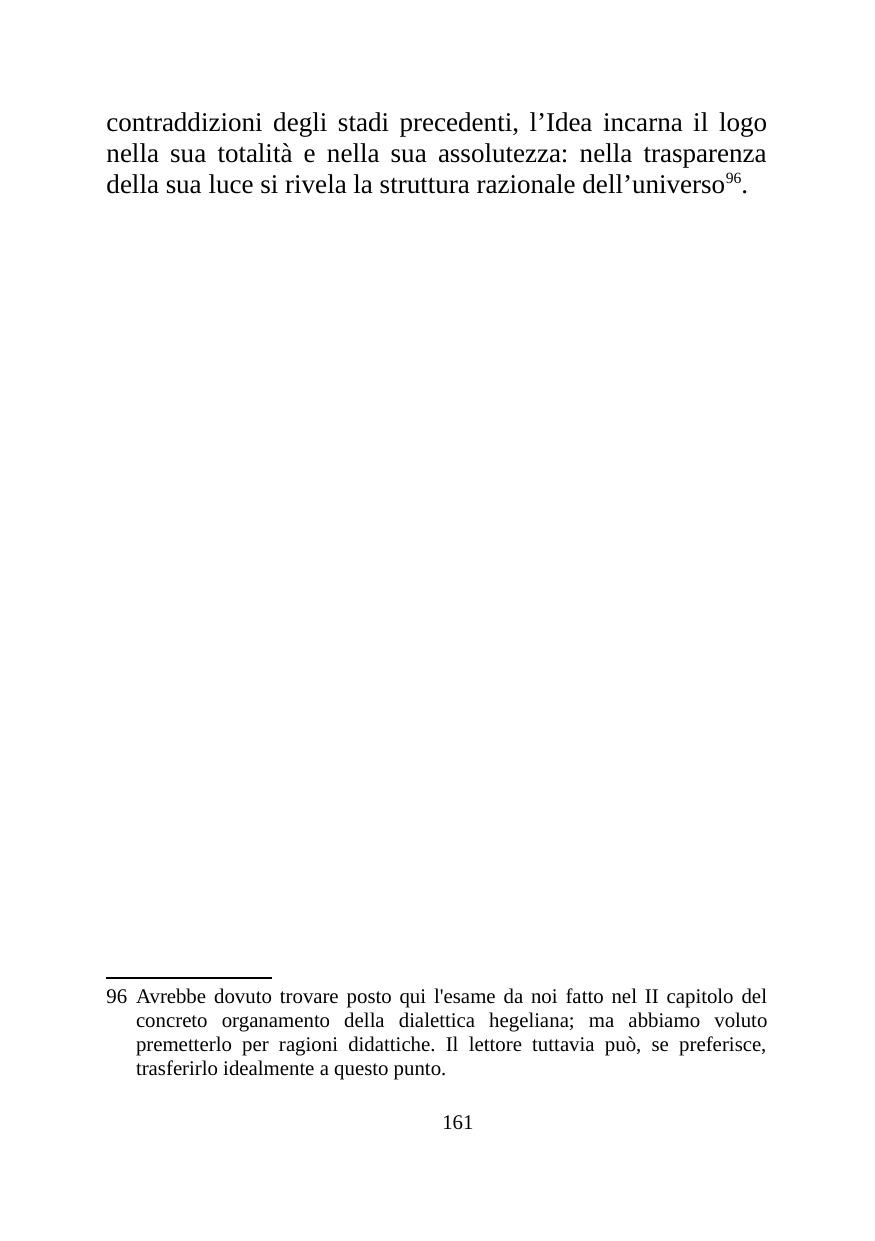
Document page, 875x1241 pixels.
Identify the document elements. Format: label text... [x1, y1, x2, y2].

text contraddizioni degli stadi precedenti, l’Idea incarna il logo nella sua totalità e nella sua assolutezza: nella trasparenza della sua luce si rivela la struttura razionale dell’universo. [106, 106, 768, 200]
text Avrebbe dovuto trovare posto qui l'esame da noi fatto nel II capitolo del concreto organamento della dialettica hegeliana; ma abbiamo voluto premetterlo per ragioni didattiche. Il lettore tuttavia può, se preferisce, trasferirlo idealmente a questo punto. [106, 984, 768, 1080]
